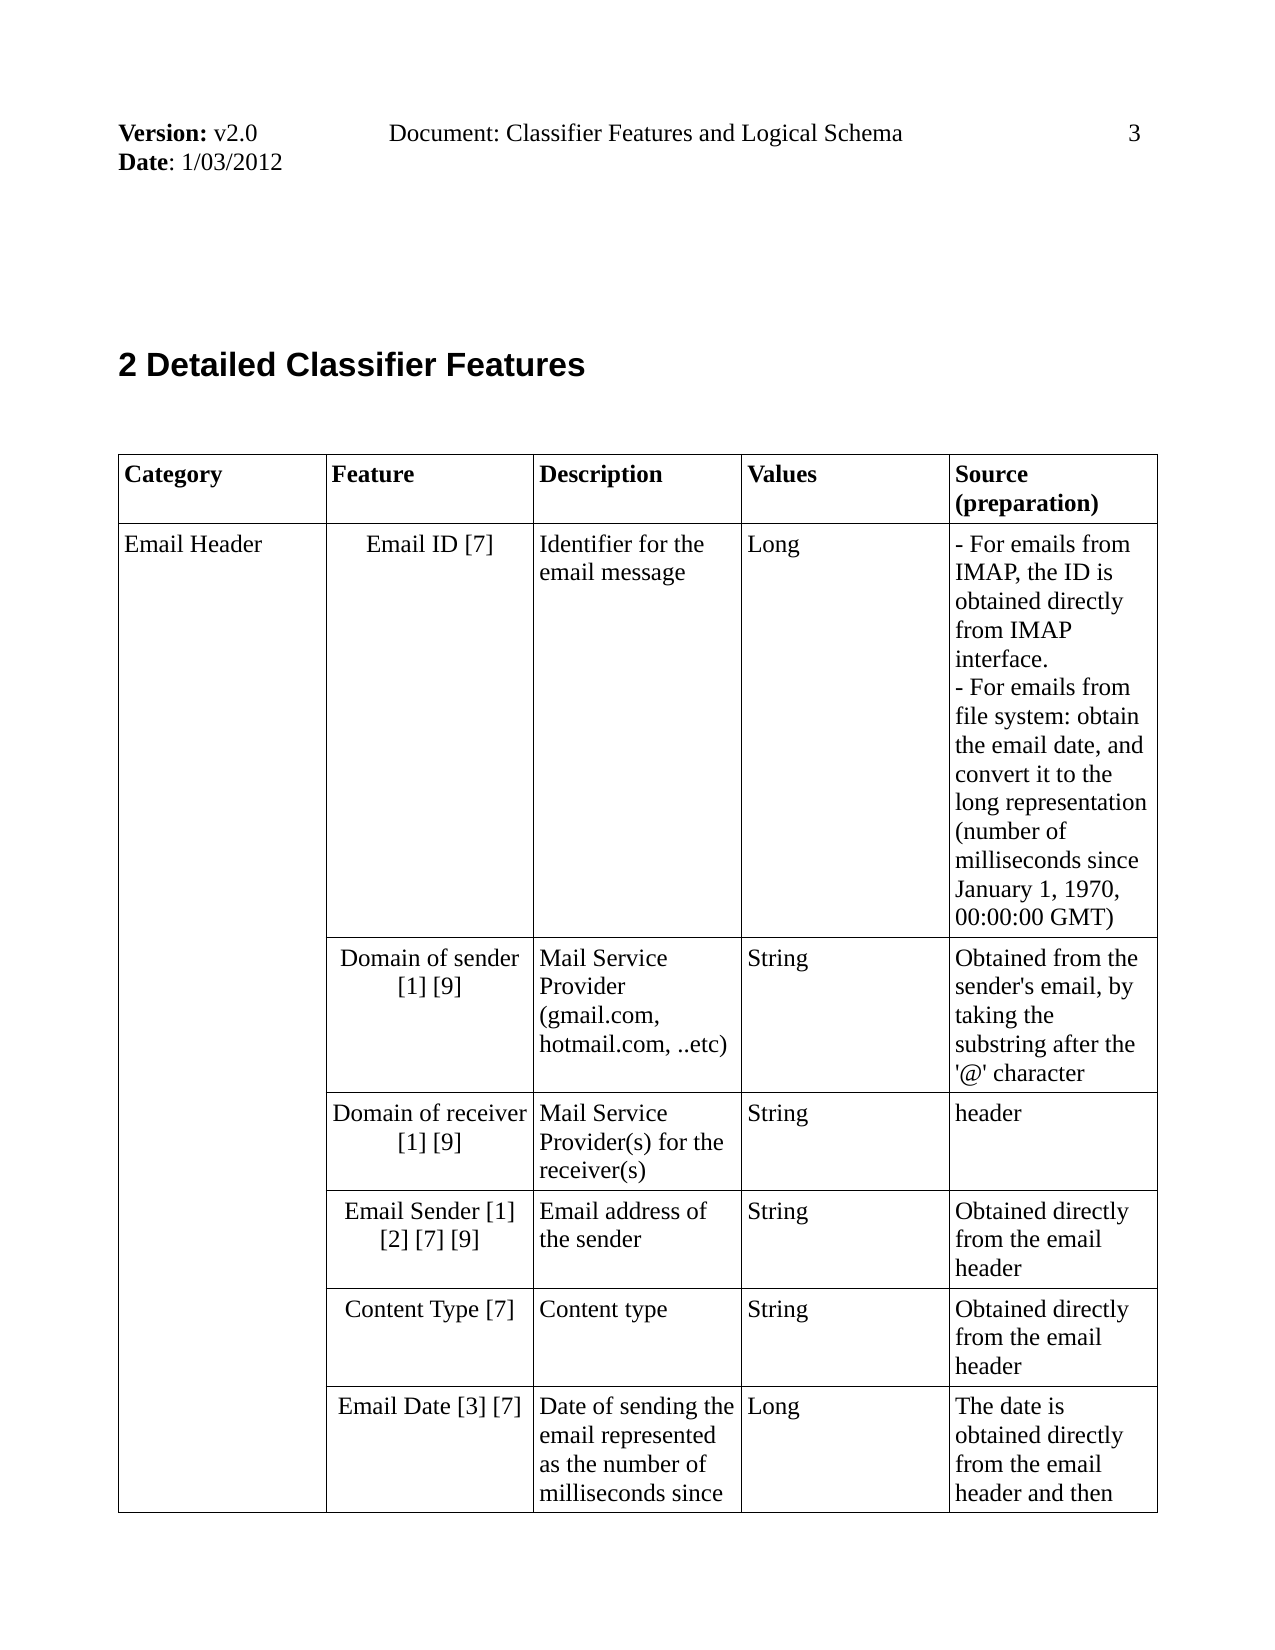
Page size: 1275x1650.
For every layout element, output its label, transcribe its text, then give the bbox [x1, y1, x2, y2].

subtitle 2 Detailed Classifier Features [118, 345, 1157, 384]
table_cell String [742, 1093, 949, 1190]
table_cell String [742, 1191, 949, 1288]
table_header Feature [327, 455, 533, 523]
table_header Values [742, 455, 949, 523]
table_cell Email ID [7] [327, 524, 533, 937]
table_cell Mail Service Provider(s) for the receiver(s) [534, 1093, 741, 1190]
table_cell Domain of sender [1] [9] [327, 938, 533, 1092]
table_cell Email address of the sender [534, 1191, 741, 1288]
table_cell Email Header [119, 524, 326, 1512]
table_cell Identifier for the email message [534, 524, 741, 937]
table_cell Obtained directly from the email header [950, 1191, 1157, 1288]
table_header Description [534, 455, 741, 523]
table_cell String [742, 1289, 949, 1386]
table_cell Long [742, 1387, 949, 1512]
table_cell Domain of receiver [1] [9] [327, 1093, 533, 1190]
table_cell - For emails from IMAP, the ID is obtained directly from IMAP interface. - For emails from file system: obtain the email date, and convert it to the long representation (number of milliseconds since January 1, 1970, 00:00:00 GMT) [950, 524, 1157, 937]
table_header Source (preparation) [950, 455, 1157, 523]
table_cell Obtained directly from the email header [950, 1289, 1157, 1386]
table_cell Email Date [3] [7] [327, 1387, 533, 1512]
table_cell Obtained from the sender's email, by taking the substring after the '@' character [950, 938, 1157, 1092]
table_cell Content type [534, 1289, 741, 1386]
table_cell Mail Service Provider (gmail.com, hotmail.com, ..etc) [534, 938, 741, 1092]
table_cell The date is obtained directly from the email header and then [950, 1387, 1157, 1512]
table_cell Long [742, 524, 949, 937]
table_cell Content Type [7] [327, 1289, 533, 1386]
table_header Category [119, 455, 326, 523]
table_cell Email Sender [1] [2] [7] [9] [327, 1191, 533, 1288]
table_cell Date of sending the email represented as the number of milliseconds since [534, 1387, 741, 1512]
table_cell String [742, 938, 949, 1092]
table_cell header [950, 1093, 1157, 1190]
